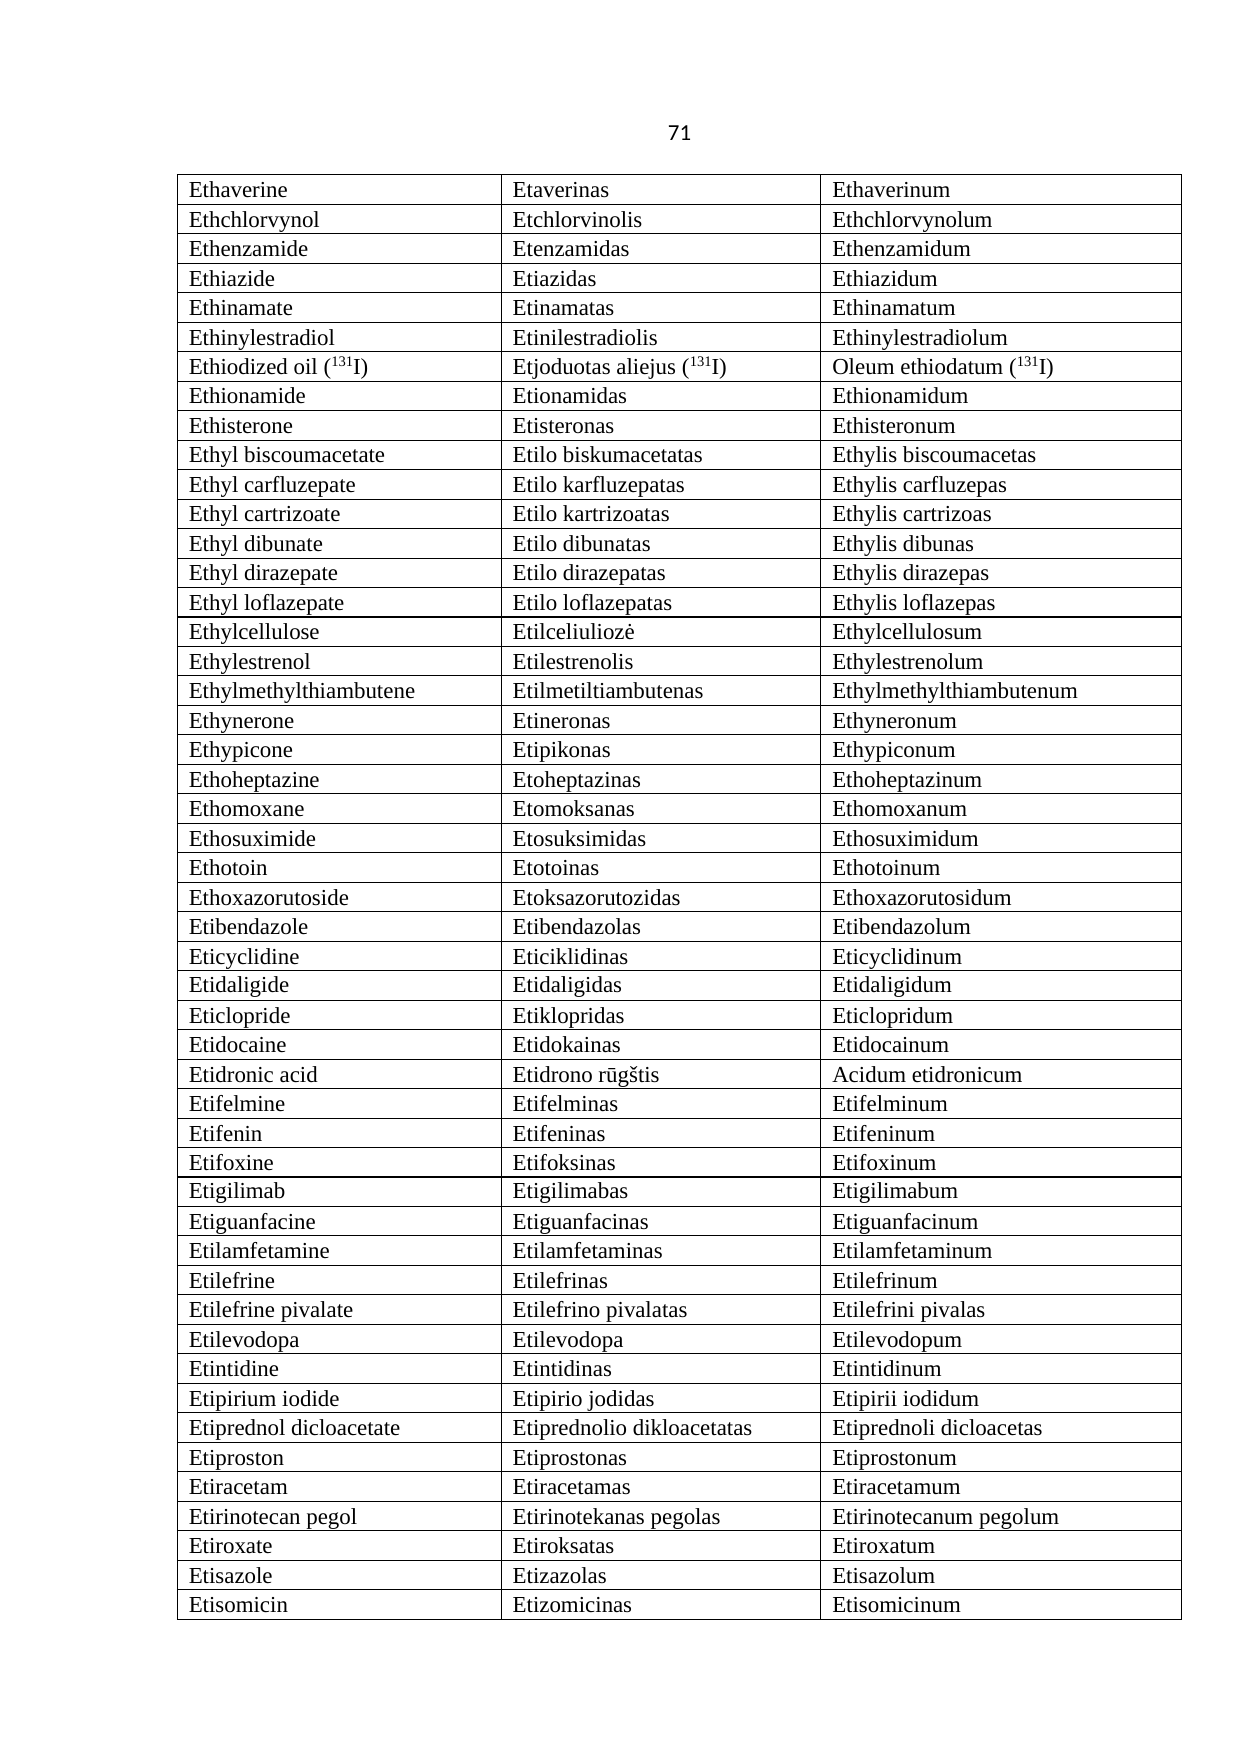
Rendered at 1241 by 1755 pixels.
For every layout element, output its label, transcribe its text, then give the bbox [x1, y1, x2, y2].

table_cell Etifeninas [502, 1119, 820, 1147]
table_cell Etinilestradiolis [502, 323, 820, 351]
table_cell Ethinamatum [821, 293, 1181, 322]
table_cell Etirinotekanas pegolas [502, 1502, 820, 1530]
table_cell Ethiazidum [821, 264, 1181, 292]
table_cell Ethosuximide [178, 824, 501, 852]
table_cell Etisazole [178, 1561, 501, 1589]
table_cell Ethyl carfluzepate [178, 470, 501, 498]
table_cell Ethaverinum [821, 175, 1181, 204]
table_cell Etchlorvinolis [502, 205, 820, 233]
table_cell Etidronic acid [178, 1060, 501, 1088]
table_cell Etilo biskumacetatas [502, 441, 820, 469]
table_cell Ethylis dirazepas [821, 559, 1181, 587]
table_cell Etifeninum [821, 1119, 1181, 1147]
table_cell Ethisteronum [821, 411, 1181, 439]
table_cell Etiguanfacinum [821, 1207, 1181, 1235]
table_cell Etilo kartrizoatas [502, 500, 820, 528]
table_cell Etizomicinas [502, 1590, 820, 1619]
table_cell Etidaligide [178, 971, 501, 999]
table_cell Etjoduotas aliejus (131I) [502, 352, 820, 381]
table_cell Etilefrine [178, 1266, 501, 1294]
table_cell Etoheptazinas [502, 765, 820, 793]
table_cell Ethchlorvynolum [821, 205, 1181, 233]
table_cell Ethylcellulose [178, 618, 501, 646]
table_cell Ethomoxane [178, 794, 501, 823]
table_cell Etilestrenolis [502, 647, 820, 675]
table_cell Ethyneronum [821, 706, 1181, 734]
table_cell Eticlopridum [821, 1001, 1181, 1029]
table_cell Etifoxinum [821, 1148, 1181, 1176]
table_cell Ethinamate [178, 293, 501, 322]
table_cell Ethyl dibunate [178, 529, 501, 557]
table_cell Etilmetiltiambutenas [502, 676, 820, 705]
table_cell Ethionamide [178, 382, 501, 410]
table_cell Etibendazolum [821, 912, 1181, 941]
table_cell Ethylis dibunas [821, 529, 1181, 557]
table_cell Etisteronas [502, 411, 820, 439]
table_cell Etibendazolas [502, 912, 820, 941]
table_cell Etilefrinum [821, 1266, 1181, 1294]
table_cell Etomoksanas [502, 794, 820, 823]
table_cell Ethylis carfluzepas [821, 470, 1181, 498]
table_cell Etifoksinas [502, 1148, 820, 1176]
table_cell Etiguanfacinas [502, 1207, 820, 1235]
table_cell Etigilimabum [821, 1178, 1181, 1206]
table_cell Etiprednolio dikloacetatas [502, 1413, 820, 1442]
table_cell Ethinylestradiolum [821, 323, 1181, 351]
table_cell Etintidinum [821, 1354, 1181, 1383]
table_cell Etifenin [178, 1119, 501, 1147]
table_cell Eticyclidine [178, 942, 501, 970]
table_cell Etisazolum [821, 1561, 1181, 1589]
table_cell Ethchlorvynol [178, 205, 501, 233]
table_cell Eticyclidinum [821, 942, 1181, 970]
table_cell Etiklopridas [502, 1001, 820, 1029]
table_cell Ethyl cartrizoate [178, 500, 501, 528]
table_cell Ethiodized oil (131I) [178, 352, 501, 381]
table_cell Etiprednol dicloacetate [178, 1413, 501, 1442]
table_cell Ethylis cartrizoas [821, 500, 1181, 528]
table_cell Etirinotecan pegol [178, 1502, 501, 1530]
table_cell Etirinotecanum pegolum [821, 1502, 1181, 1530]
table_cell Etilamfetaminas [502, 1236, 820, 1265]
table_cell Etiproston [178, 1443, 501, 1471]
table_cell Etinamatas [502, 293, 820, 322]
table_cell Etiprostonum [821, 1443, 1181, 1471]
table_cell Ethinylestradiol [178, 323, 501, 351]
table_cell Etintidine [178, 1354, 501, 1383]
table_cell Etosuksimidas [502, 824, 820, 852]
table_cell Etisomicin [178, 1590, 501, 1619]
table_cell Etiracetamas [502, 1472, 820, 1501]
table_cell Etilo loflazepatas [502, 588, 820, 616]
table_cell Etifelminum [821, 1089, 1181, 1117]
table_cell Ethiazide [178, 264, 501, 292]
table_cell Etipirio jodidas [502, 1384, 820, 1412]
table_cell Etiazidas [502, 264, 820, 292]
table_cell Etiracetamum [821, 1472, 1181, 1501]
table_cell Etiroxate [178, 1531, 501, 1560]
table_cell Oleum ethiodatum (131I) [821, 352, 1181, 381]
table_cell Etilefrino pivalatas [502, 1295, 820, 1324]
table_cell Ethylis loflazepas [821, 588, 1181, 616]
table_cell Etiprednoli dicloacetas [821, 1413, 1181, 1442]
table_cell Etiracetam [178, 1472, 501, 1501]
table_cell Etipikonas [502, 735, 820, 764]
table_cell Etifelminas [502, 1089, 820, 1117]
table_cell Ethenzamidum [821, 234, 1181, 263]
table_cell Eticiklidinas [502, 942, 820, 970]
table_cell Etifelmine [178, 1089, 501, 1117]
table_cell Etilefrinas [502, 1266, 820, 1294]
table_cell Etipirium iodide [178, 1384, 501, 1412]
table_cell Ethaverine [178, 175, 501, 204]
table_cell Ethoxazorutosidum [821, 883, 1181, 911]
table_cell Etilo dibunatas [502, 529, 820, 557]
table_cell Etipirii iodidum [821, 1384, 1181, 1412]
table_cell Etenzamidas [502, 234, 820, 263]
table_cell Ethypiconum [821, 735, 1181, 764]
table_cell Etionamidas [502, 382, 820, 410]
table_cell Ethenzamide [178, 234, 501, 263]
table_cell Etineronas [502, 706, 820, 734]
table_cell Ethotoinum [821, 853, 1181, 882]
table_cell Etiroksatas [502, 1531, 820, 1560]
table_cell Ethyl biscoumacetate [178, 441, 501, 469]
table_cell Etilevodopa [178, 1325, 501, 1353]
table_cell Etilamfetaminum [821, 1236, 1181, 1265]
table_cell Ethynerone [178, 706, 501, 734]
table_cell Ethisterone [178, 411, 501, 439]
table_cell Ethylis biscoumacetas [821, 441, 1181, 469]
table_cell Etaverinas [502, 175, 820, 204]
table_cell Ethosuximidum [821, 824, 1181, 852]
table_cell Etidrono rūgštis [502, 1060, 820, 1088]
table_cell Etidocainum [821, 1030, 1181, 1058]
table_cell Ethylmethylthiambutene [178, 676, 501, 705]
table_cell Ethyl loflazepate [178, 588, 501, 616]
table_cell Ethylestrenolum [821, 647, 1181, 675]
table_cell Etidocaine [178, 1030, 501, 1058]
table_cell Ethoheptazine [178, 765, 501, 793]
table_cell Etilceliuliozė [502, 618, 820, 646]
table_cell Acidum etidronicum [821, 1060, 1181, 1088]
table_cell Etigilimab [178, 1178, 501, 1206]
table_cell Etigilimabas [502, 1178, 820, 1206]
table_cell Etilo karfluzepatas [502, 470, 820, 498]
table_cell Ethoxazorutoside [178, 883, 501, 911]
table_cell Ethylcellulosum [821, 618, 1181, 646]
table_cell Etidokainas [502, 1030, 820, 1058]
table_cell Etiguanfacine [178, 1207, 501, 1235]
table_cell Etisomicinum [821, 1590, 1181, 1619]
table_cell Etiroxatum [821, 1531, 1181, 1560]
table_cell Ethoheptazinum [821, 765, 1181, 793]
table_cell Ethylestrenol [178, 647, 501, 675]
table_cell Etiprostonas [502, 1443, 820, 1471]
table_cell Etifoxine [178, 1148, 501, 1176]
table_cell Etibendazole [178, 912, 501, 941]
table_cell Etilevodopum [821, 1325, 1181, 1353]
table_cell Ethotoin [178, 853, 501, 882]
table_cell Etilefrini pivalas [821, 1295, 1181, 1324]
table_cell Etidaligidum [821, 971, 1181, 999]
table_cell Etidaligidas [502, 971, 820, 999]
table_cell Eticlopride [178, 1001, 501, 1029]
table_cell Etotoinas [502, 853, 820, 882]
table_cell Etilamfetamine [178, 1236, 501, 1265]
table_cell Etizazolas [502, 1561, 820, 1589]
table_cell Ethyl dirazepate [178, 559, 501, 587]
table_cell Etintidinas [502, 1354, 820, 1383]
table_cell Etilefrine pivalate [178, 1295, 501, 1324]
table_cell Ethypicone [178, 735, 501, 764]
table_cell Ethomoxanum [821, 794, 1181, 823]
table_cell Etoksazorutozidas [502, 883, 820, 911]
table_cell Etilevodopa [502, 1325, 820, 1353]
table_cell Etilo dirazepatas [502, 559, 820, 587]
table_cell Ethionamidum [821, 382, 1181, 410]
table_cell Ethylmethylthiambutenum [821, 676, 1181, 705]
